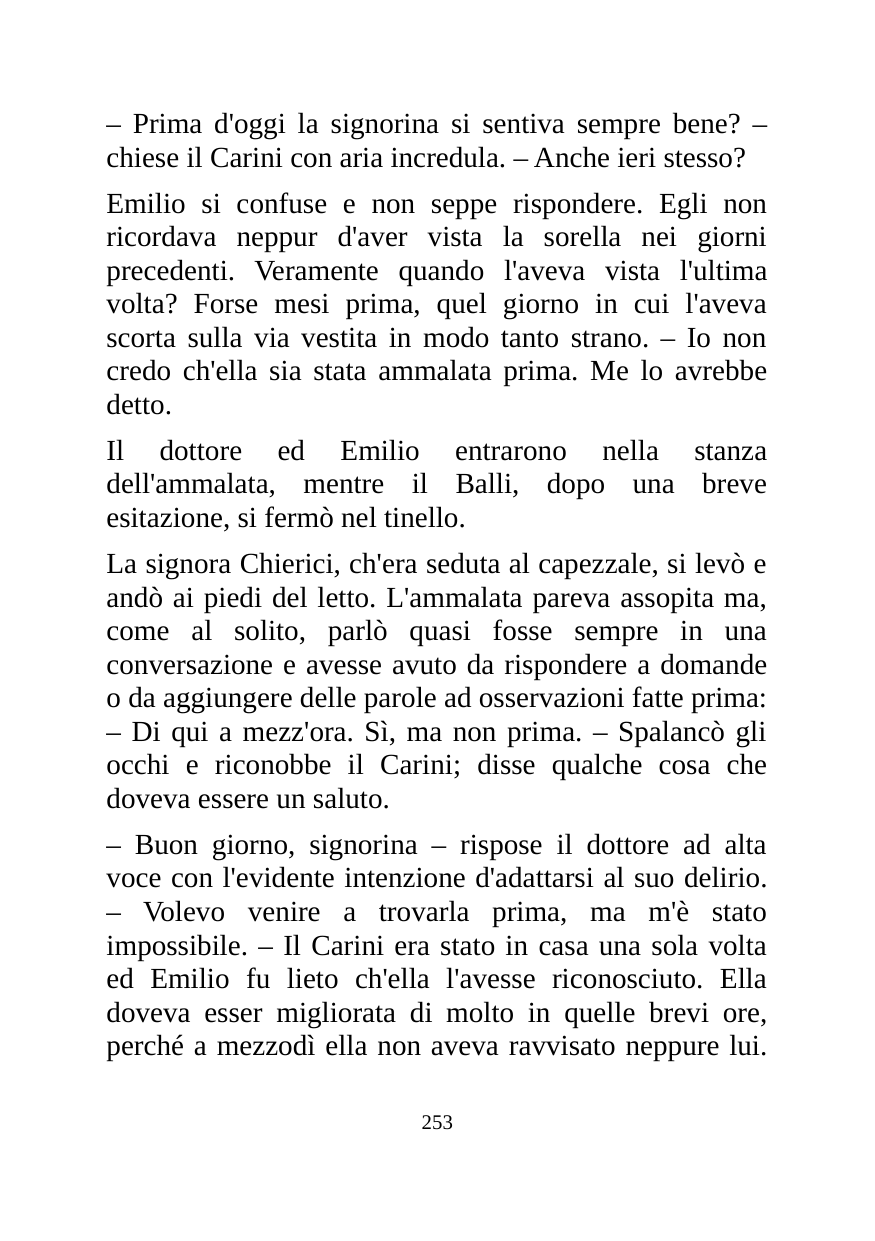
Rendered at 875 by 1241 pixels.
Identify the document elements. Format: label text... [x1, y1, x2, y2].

text Emilio si confuse e non seppe rispondere. Egli non ricordava neppur d'aver vista la sorella nei giorni precedenti. Veramente quando l'aveva vista l'ultima volta? Forse mesi prima, quel giorno in cui l'aveva scorta sulla via vestita in modo tanto strano. – Io non credo ch'ella sia stata ammalata prima. Me lo avrebbe detto. [106, 186, 768, 421]
text – Buon giorno, signorina – rispose il dottore ad alta voce con l'evidente intenzione d'adattarsi al suo delirio. – Volevo venire a trovarla prima, ma m'è stato impossibile. – Il Carini era stato in casa una sola volta ed Emilio fu lieto ch'ella l'avesse riconosciuto. Ella doveva esser migliorata di molto in quelle brevi ore, perché a mezzodì ella non aveva ravvisato neppure lui. [106, 827, 768, 1062]
text – Prima d'oggi la signorina si sentiva sempre bene? – chiese il Carini con aria incredula. – Anche ieri stesso? [106, 106, 768, 173]
text Il dottore ed Emilio entrarono nella stanza dell'ammalata, mentre il Balli, dopo una breve esitazione, si fermò nel tinello. [106, 433, 768, 534]
text La signora Chierici, ch'era seduta al capezzale, si levò e andò ai piedi del letto. L'ammalata pareva assopita ma, come al solito, parlò quasi fosse sempre in una conversazione e avesse avuto da rispondere a domande o da aggiungere delle parole ad osservazioni fatte prima: – Di qui a mezz'ora. Sì, ma non prima. – Spalancò gli occhi e riconobbe il Carini; disse qualche cosa che doveva essere un saluto. [106, 546, 768, 814]
